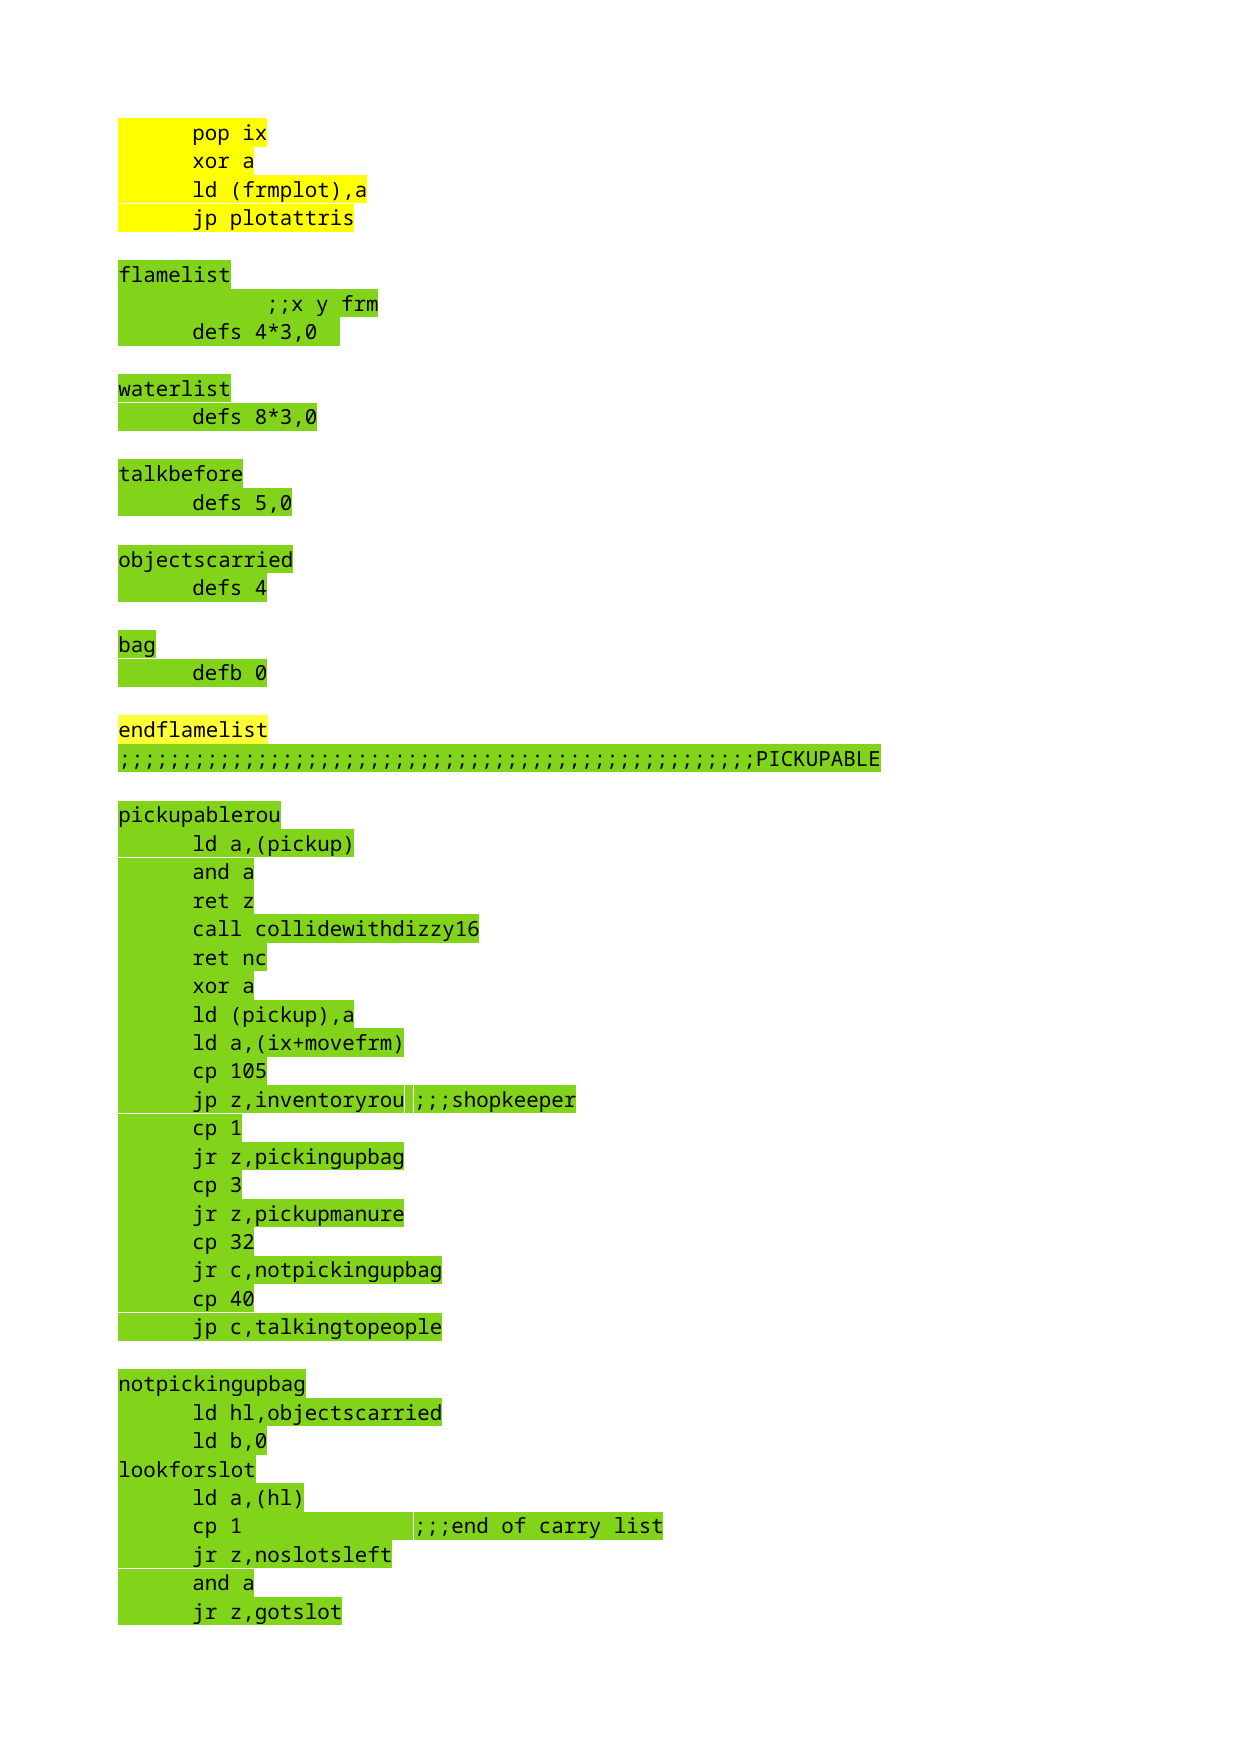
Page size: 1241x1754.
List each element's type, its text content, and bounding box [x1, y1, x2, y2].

text jr z,pickingupbag [118, 1142, 1122, 1170]
text jr z,gotslot [118, 1597, 1122, 1625]
text ld a,(ix+movefrm) [118, 1028, 1122, 1057]
text pop ix [118, 118, 1122, 147]
text lookforslot [118, 1455, 1122, 1483]
text ld (pickup),a [118, 1000, 1122, 1028]
text objectscarried [118, 545, 1122, 573]
text defb 0 [118, 658, 1122, 687]
text ret z [118, 886, 1122, 914]
text xor a [118, 971, 1122, 1000]
text ;;x y frm [118, 289, 1122, 317]
text and a [118, 1568, 1122, 1597]
text xor a [118, 147, 1122, 175]
text cp 1 [118, 1113, 1122, 1142]
text defs 8*3,0 [118, 402, 1122, 431]
text jr z,noslotsleft [118, 1540, 1122, 1568]
text defs 5,0 [118, 488, 1122, 516]
text talkbefore [118, 459, 1122, 488]
text ;;;;;;;;;;;;;;;;;;;;;;;;;;;;;;;;;;;;;;;;;;;;;;;;;;;PICKUPABLE [118, 744, 1122, 772]
text cp 1 ;;;end of carry list [118, 1512, 1122, 1540]
text jr c,notpickingupbag [118, 1256, 1122, 1284]
text ld b,0 [118, 1426, 1122, 1455]
text endflamelist [118, 715, 1122, 744]
text defs 4 [118, 573, 1122, 602]
text ld a,(pickup) [118, 829, 1122, 857]
text ld hl,objectscarried [118, 1398, 1122, 1426]
text jp z,inventoryrou ;;;shopkeeper [118, 1085, 1122, 1113]
text cp 40 [118, 1284, 1122, 1312]
text notpickingupbag [118, 1369, 1122, 1398]
text cp 105 [118, 1057, 1122, 1085]
text ld a,(hl) [118, 1483, 1122, 1512]
text pickupablerou [118, 801, 1122, 829]
text ret nc [118, 943, 1122, 971]
text cp 32 [118, 1227, 1122, 1256]
text ld (frmplot),a [118, 175, 1122, 203]
text waterlist [118, 374, 1122, 402]
text cp 3 [118, 1170, 1122, 1199]
text and a [118, 857, 1122, 886]
text bag [118, 630, 1122, 658]
text jp plotattris [118, 203, 1122, 232]
text jp c,talkingtopeople [118, 1312, 1122, 1341]
text flamelist [118, 260, 1122, 289]
text call collidewithdizzy16 [118, 914, 1122, 943]
text defs 4*3,0 [118, 317, 1122, 346]
text jr z,pickupmanure [118, 1199, 1122, 1227]
